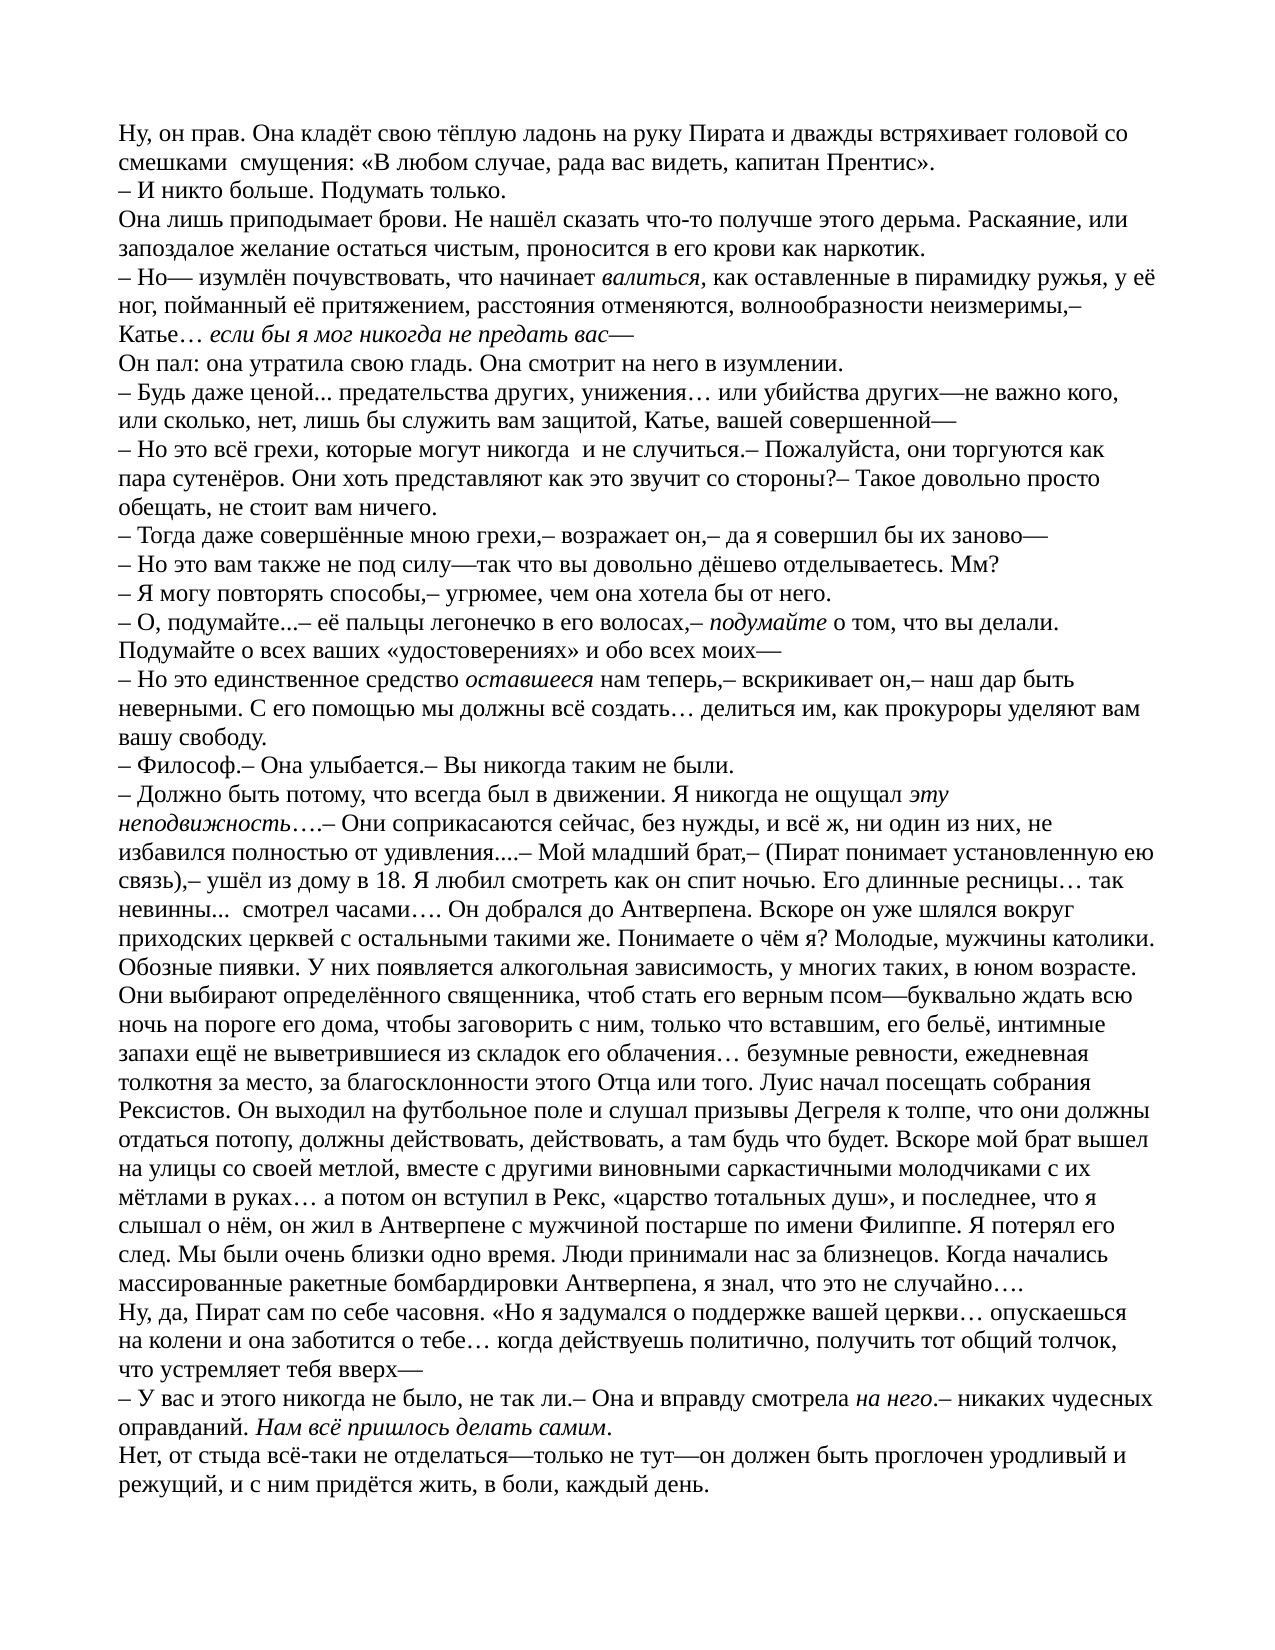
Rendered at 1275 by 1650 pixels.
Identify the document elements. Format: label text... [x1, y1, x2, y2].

text – Тогда даже совершённые мною грехи,– возражает он,– да я совершил бы их заново— [118, 521, 1157, 549]
text – Будь даже ценой... предательства других, унижения… или убийства других—не важно кого, или сколько, нет, лишь бы служить вам защитой, Катье, вашей совершенной— [118, 377, 1157, 434]
text – Но— изумлён почувствовать, что начинает валиться, как оставленные в пирамидку ружья, у её ног, пойманный её притяжением, расстояния отменяются, волнообразности неизмеримы,– Катье… если бы я мог никогда не предать вас— [118, 262, 1157, 348]
text – Но это единственное средство оставшееся нам теперь,– вскрикивает он,– наш дар быть неверными. С его помощью мы должны всё создать… делиться им, как прокуроры уделяют вам вашу свободу. [118, 664, 1157, 751]
text – Но это всё грехи, которые могут никогда и не случиться.– Пожалуйста, они торгуются как пара сутенёров. Они хоть представляют как это звучит со стороны?– Такое довольно просто обещать, не стоит вам ничего. [118, 434, 1157, 521]
text – Но это вам также не под силу—так что вы довольно дёшево отделываетесь. Мм? [118, 549, 1157, 578]
text – Я могу повторять способы,– угрюмее, чем она хотела бы от него. [118, 578, 1157, 607]
text – О, подумайте...– её пальцы легонечко в его волосах,– подумайте о том, что вы делали. Подумайте о всех ваших «удостоверениях» и обо всех моих— [118, 607, 1157, 664]
text Нет, от стыда всё-таки не отделаться—только не тут—он должен быть проглочен уродливый и режущий, и с ним придётся жить, в боли, каждый день. [118, 1441, 1157, 1498]
text Ну, он прав. Она кладёт свою тёплую ладонь на руку Пирата и дважды встряхивает головой со смешками смущения: «В любом случае, рада вас видеть, капитан Прентис». [118, 118, 1157, 176]
text Ну, да, Пират сам по себе часовня. «Но я задумался о поддержке вашей церкви… опускаешься на колени и она заботится о тебе… когда действуешь политично, получить тот общий толчок, что устремляет тебя вверх— [118, 1297, 1157, 1383]
text – И никто больше. Подумать только. [118, 176, 1157, 204]
text Она лишь приподымает брови. Не нашёл сказать что-то получше этого дерьма. Раскаяние, или запоздалое желание остаться чистым, проносится в его крови как наркотик. [118, 204, 1157, 262]
text – У вас и этого никогда не было, не так ли.– Она и вправду смотрела на него.– никаких чудесных оправданий. Нам всё пришлось делать самим. [118, 1383, 1157, 1441]
text – Философ.– Она улыбается.– Вы никогда таким не были. [118, 751, 1157, 779]
text – Должно быть потому, что всегда был в движении. Я никогда не ощущал эту неподвижность….– Они соприкасаются сейчас, без нужды, и всё ж, ни один из них, не избавился полностью от удивления....– Мой младший брат,– (Пират понимает установленную ею связь),– ушёл из дому в 18. Я любил смотреть как он спит ночью. Его длинные ресницы… так невинны... смотрел часами…. Он добрался до Антверпена. Вскоре он уже шлялся вокруг приходских церквей с остальными такими же. Понимаете о чём я? Молодые, мужчины католики. Обозные пиявки. У них появляется алкогольная зависимость, у многих таких, в юном возрасте. Они выбирают определённого священника, чтоб стать его верным псом—буквально ждать всю ночь на пороге его дома, чтобы заговорить с ним, только что вставшим, его бельё, интимные запахи ещё не выветрившиеся из складок его облачения… безумные ревности, ежедневная толкотня за место, за благосклонности этого Отца или того. Луис начал посещать собрания Рексистов. Он выходил на футбольное поле и слушал призывы Дегреля к толпе, что они должны отдаться потопу, должны действовать, действовать, а там будь что будет. Вскоре мой брат вышел на улицы со своей метлой, вместе с другими виновными саркастичными молодчиками с их мётлами в руках… а потом он вступил в Рекс, «царство тотальных душ», и последнее, что я слышал о нём, он жил в Антверпене с мужчиной постарше по имени Филиппе. Я потерял его след. Мы были очень близки одно время. Люди принимали нас за близнецов. Когда начались массированные ракетные бомбардировки Антверпена, я знал, что это не случайно…. [118, 779, 1157, 1297]
text Он пал: она утратила свою гладь. Она смотрит на него в изумлении. [118, 348, 1157, 377]
